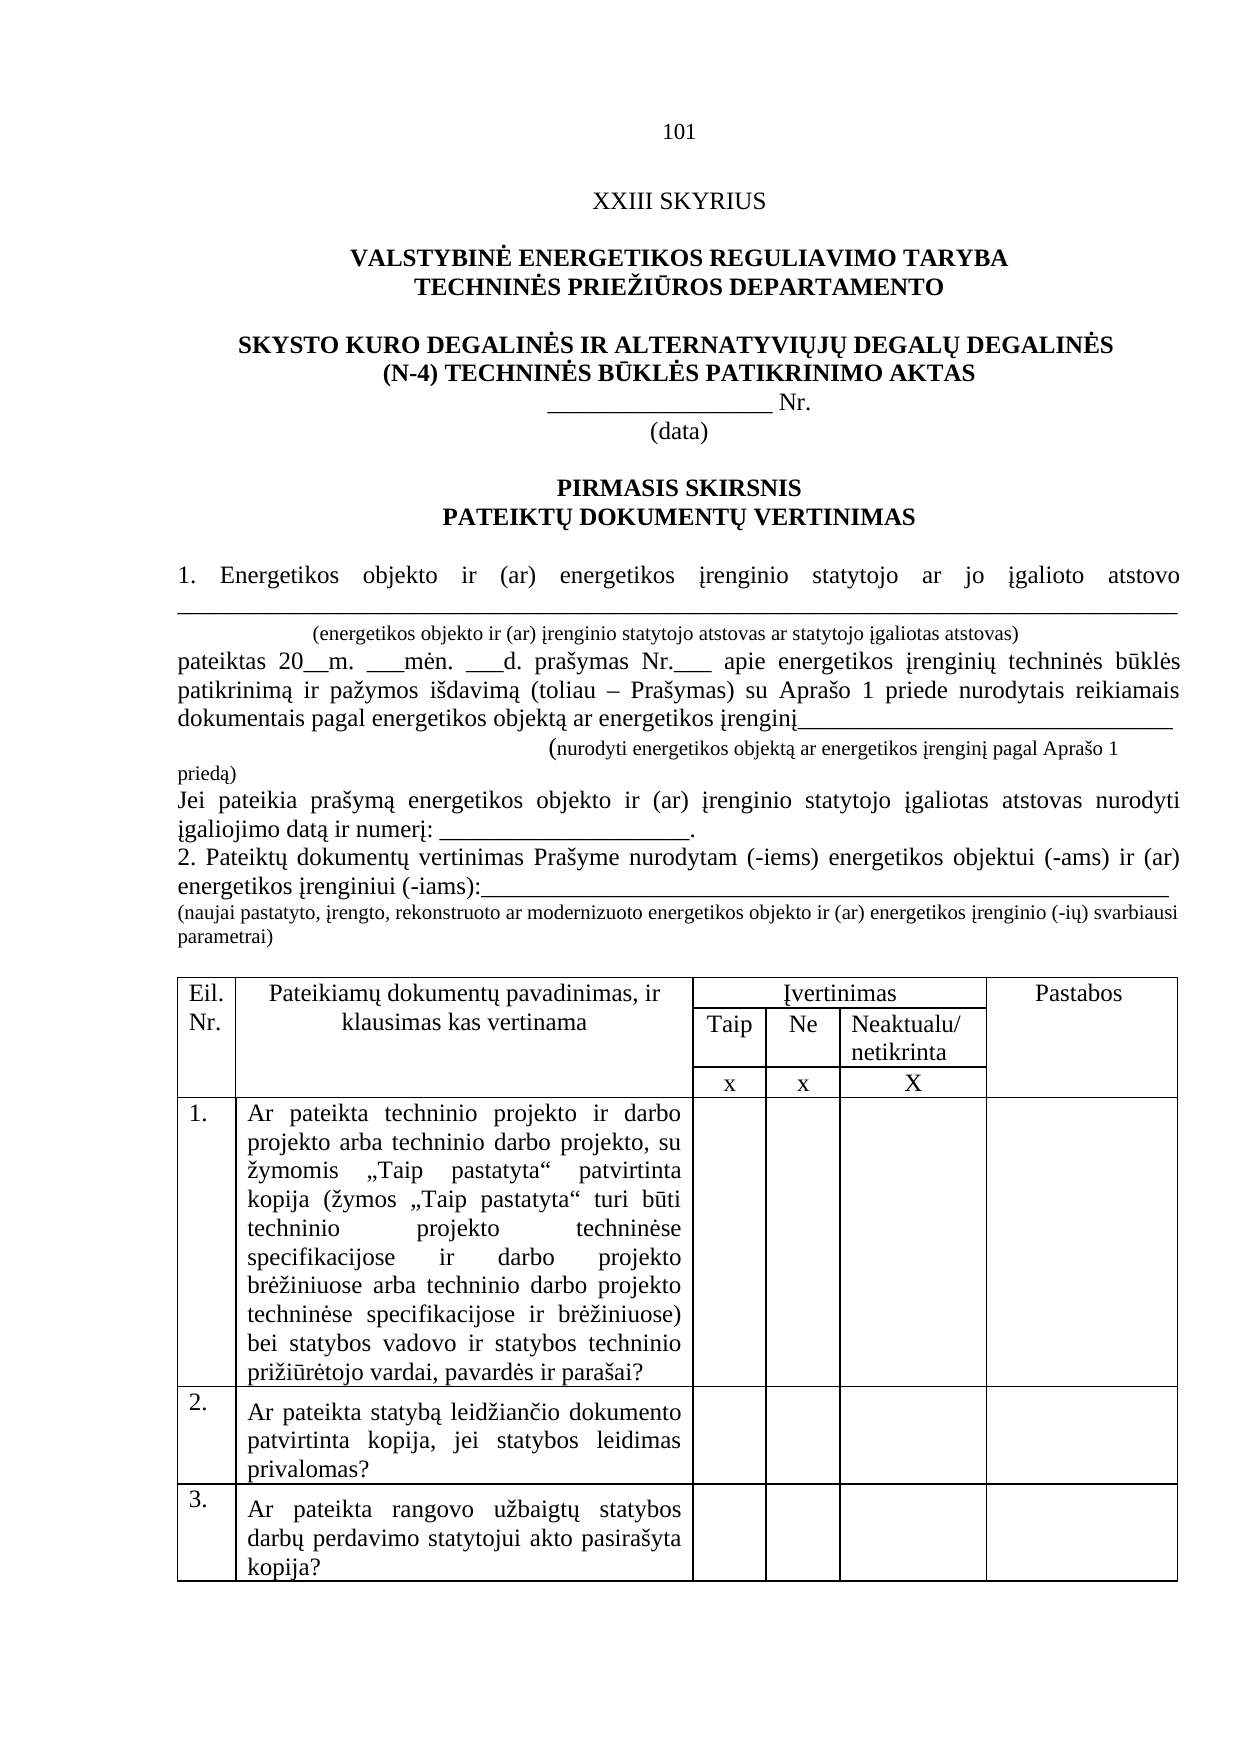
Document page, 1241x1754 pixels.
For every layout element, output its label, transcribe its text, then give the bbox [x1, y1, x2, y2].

table_header Įvertinimas [694, 978, 986, 1007]
text (N-4) TECHNINĖS BŪKLĖS PATIKRINIMO AKTAS [177, 358, 1181, 387]
table_header Pastabos [987, 978, 1177, 1097]
table_cell Ar pateikta rangovo užbaigtų statybos darbų perdavimo statytojui akto pasirašyta kopija? [237, 1485, 692, 1580]
table_cell Neaktualu/ netikrinta [841, 1009, 986, 1066]
table_cell Ar pateikta statybą leidžiančio dokumento patvirtinta kopija, jei statybos leidimas privalomas? [237, 1387, 692, 1483]
table_cell [841, 1387, 986, 1483]
table_header Eil. Nr. [178, 978, 235, 1097]
table_cell [987, 1485, 1177, 1580]
table_cell Ne [767, 1009, 839, 1066]
table_cell [694, 1387, 765, 1483]
table_cell [767, 1387, 839, 1483]
text Jei pateikia prašymą energetikos objekto ir (ar) įrenginio statytojo įgaliotas atstovas nurodyti įgaliojimo datą ir numerį: ____________________. [177, 785, 1181, 842]
table_cell [841, 1485, 986, 1580]
text PATEIKTŲ DOKUMENTŲ VERTINIMAS [177, 502, 1181, 531]
text VALSTYBINĖ ENERGETIKOS REGULIAVIMO TARYBA [177, 243, 1181, 272]
table_header Pateikiamų dokumentų pavadinimas, ir klausimas kas vertinama [236, 978, 692, 1066]
table_cell 1. [178, 1098, 235, 1386]
text 2. Pateiktų dokumentų vertinimas Prašyme nurodytam (-iems) energetikos objektui (-ams) ir (ar) energetikos įrenginiui (-iams):_______________________________________________________ [177, 842, 1181, 900]
text TECHNINĖS PRIEŽIŪROS DEPARTAMENTO [177, 272, 1181, 301]
text XXIII SKYRIUS [177, 186, 1181, 215]
table_cell [841, 1098, 986, 1386]
text 1. Energetikos objekto ir (ar) energetikos įrenginio statytojo ar jo įgalioto atstovo ________________________________________________________________________________ (energetikos objekto ir (ar) įrenginio statytojo atstovas ar statytojo įgaliotas atstovas) [177, 560, 1181, 646]
table_cell X [841, 1068, 986, 1097]
table_cell Ar pateikta techninio projekto ir darbo projekto arba techninio darbo projekto, su žymomis „Taip pastatyta“ patvirtinta kopija (žymos „Taip pastatyta“ turi būti techninio projekto techninėse specifikacijose ir darbo projekto brėžiniuose arba techninio darbo projekto techninėse specifikacijose ir brėžiniuose) bei statybos vadovo ir statybos techninio prižiūrėtojo vardai, pavardės ir parašai? [237, 1098, 692, 1386]
text __________________ Nr. [177, 387, 1181, 416]
text SKYSTO KURO DEGALINĖS IR ALTERNATYVIŲJŲ DEGALŲ DEGALINĖS [177, 330, 1181, 358]
table_cell x [694, 1068, 765, 1097]
table_cell [236, 1066, 692, 1097]
text (naujai pastatyto, įrengto, rekonstruoto ar modernizuoto energetikos objekto ir (ar) energetikos įrenginio (-ių) svarbiausi parametrai) [177, 900, 1181, 948]
text pateiktas 20__m. ___mėn. ___d. prašymas Nr.___ apie energetikos įrenginių techninės būklės patikrinimą ir pažymos išdavimą (toliau – Prašymas) su Aprašo 1 priede nurodytais reikiamais dokumentais pagal energetikos objektą ar energetikos įrenginį______________________________ [177, 646, 1181, 732]
table_cell x [767, 1068, 839, 1097]
table_cell [694, 1098, 765, 1386]
table_cell 3. [178, 1485, 235, 1580]
text (data) [177, 416, 1181, 445]
table_cell Taip [694, 1009, 765, 1066]
table_cell [767, 1098, 839, 1386]
text (nurodyti energetikos objektą ar energetikos įrenginį pagal Aprašo 1 priedą) [177, 732, 1181, 785]
table_cell [987, 1098, 1177, 1386]
text PIRMASIS SKIRSNIS [177, 473, 1181, 502]
table_cell [694, 1485, 765, 1580]
table_cell 2. [178, 1387, 235, 1483]
table_cell [767, 1485, 839, 1580]
table_cell [987, 1387, 1177, 1483]
